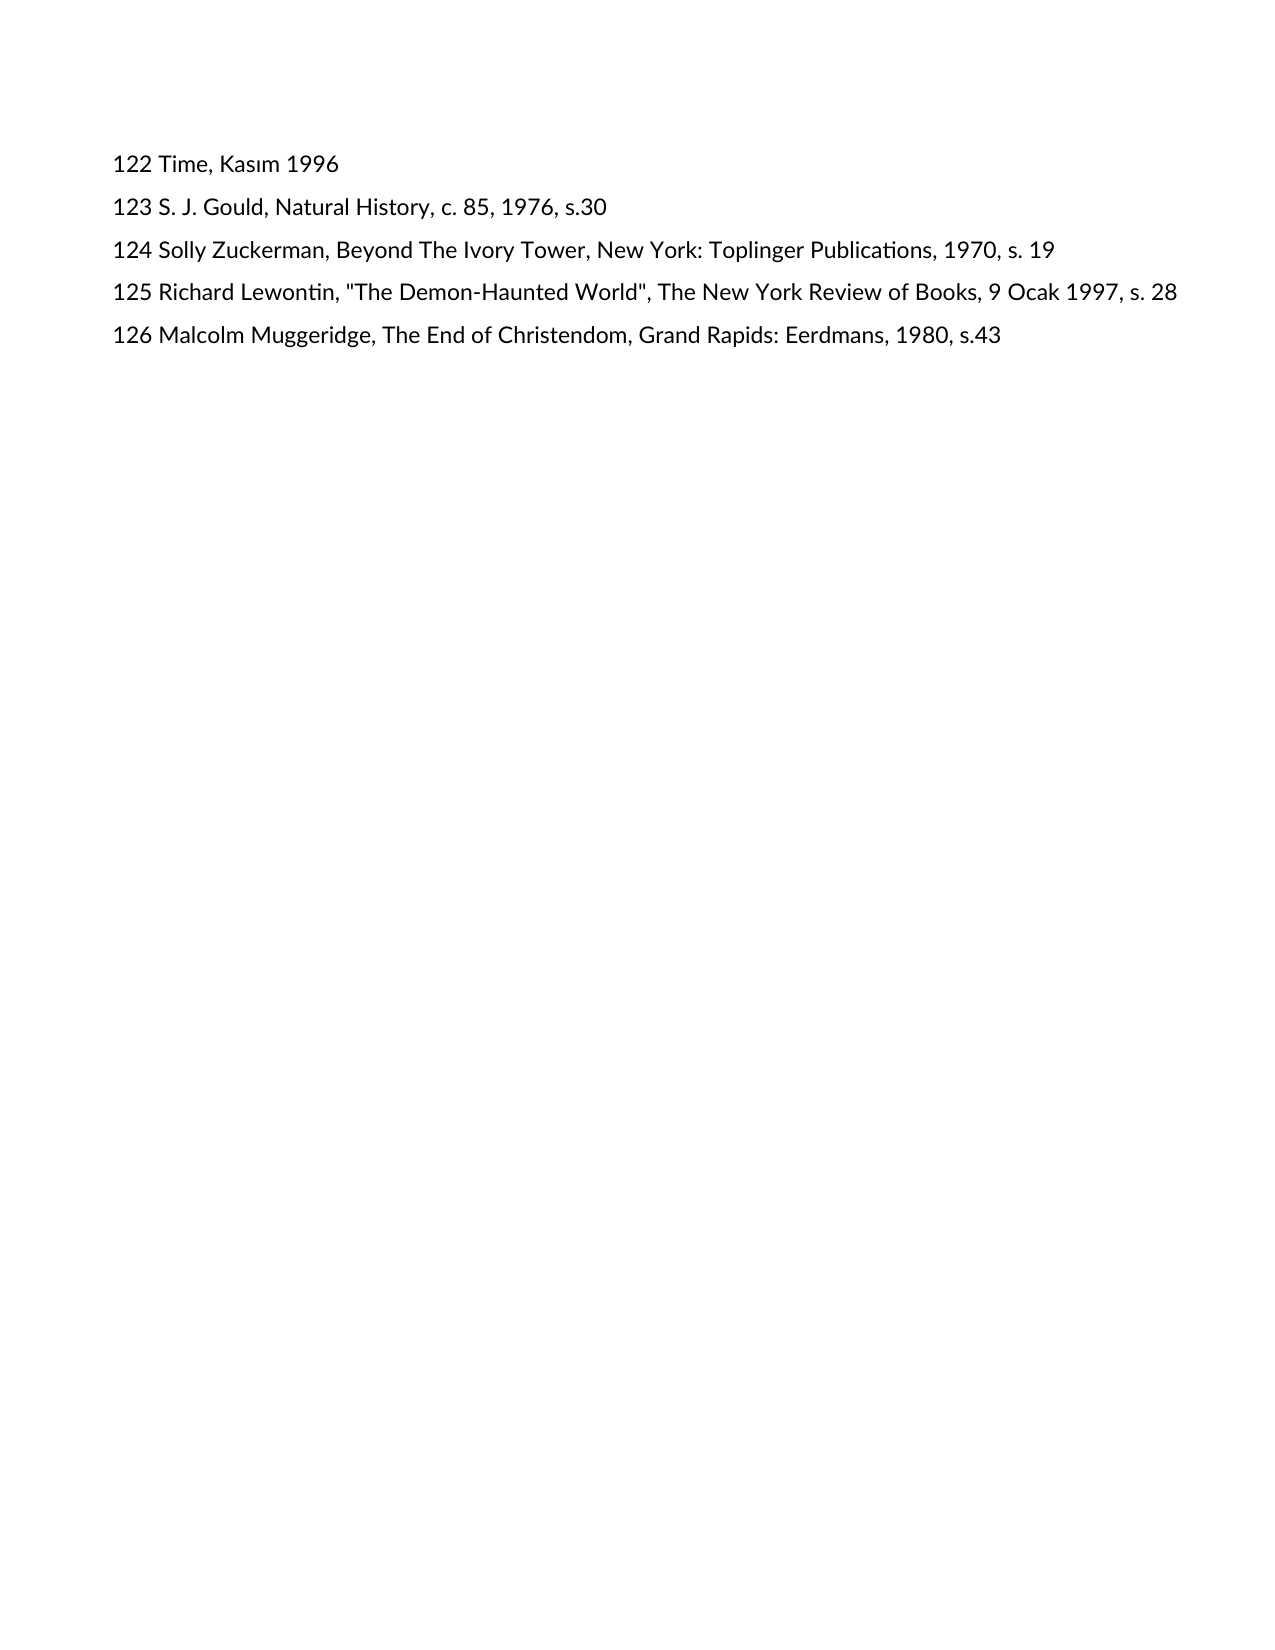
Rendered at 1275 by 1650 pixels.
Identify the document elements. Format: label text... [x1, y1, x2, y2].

text 126 Malcolm Muggeridge, The End of Christendom, Grand Rapids: Eerdmans, 1980, s.43 [75, 321, 1200, 348]
text 122 Time, Kasım 1996 [75, 150, 1200, 177]
text 124 Solly Zuckerman, Beyond The Ivory Tower, New York: Toplinger Publications, 1970, s. 19 [75, 235, 1200, 263]
text 125 Richard Lewontin, "The Demon-Haunted World", The New York Review of Books, 9 Ocak 1997, s. 28 [75, 278, 1200, 306]
text 123 S. J. Gould, Natural History, c. 85, 1976, s.30 [75, 193, 1200, 220]
